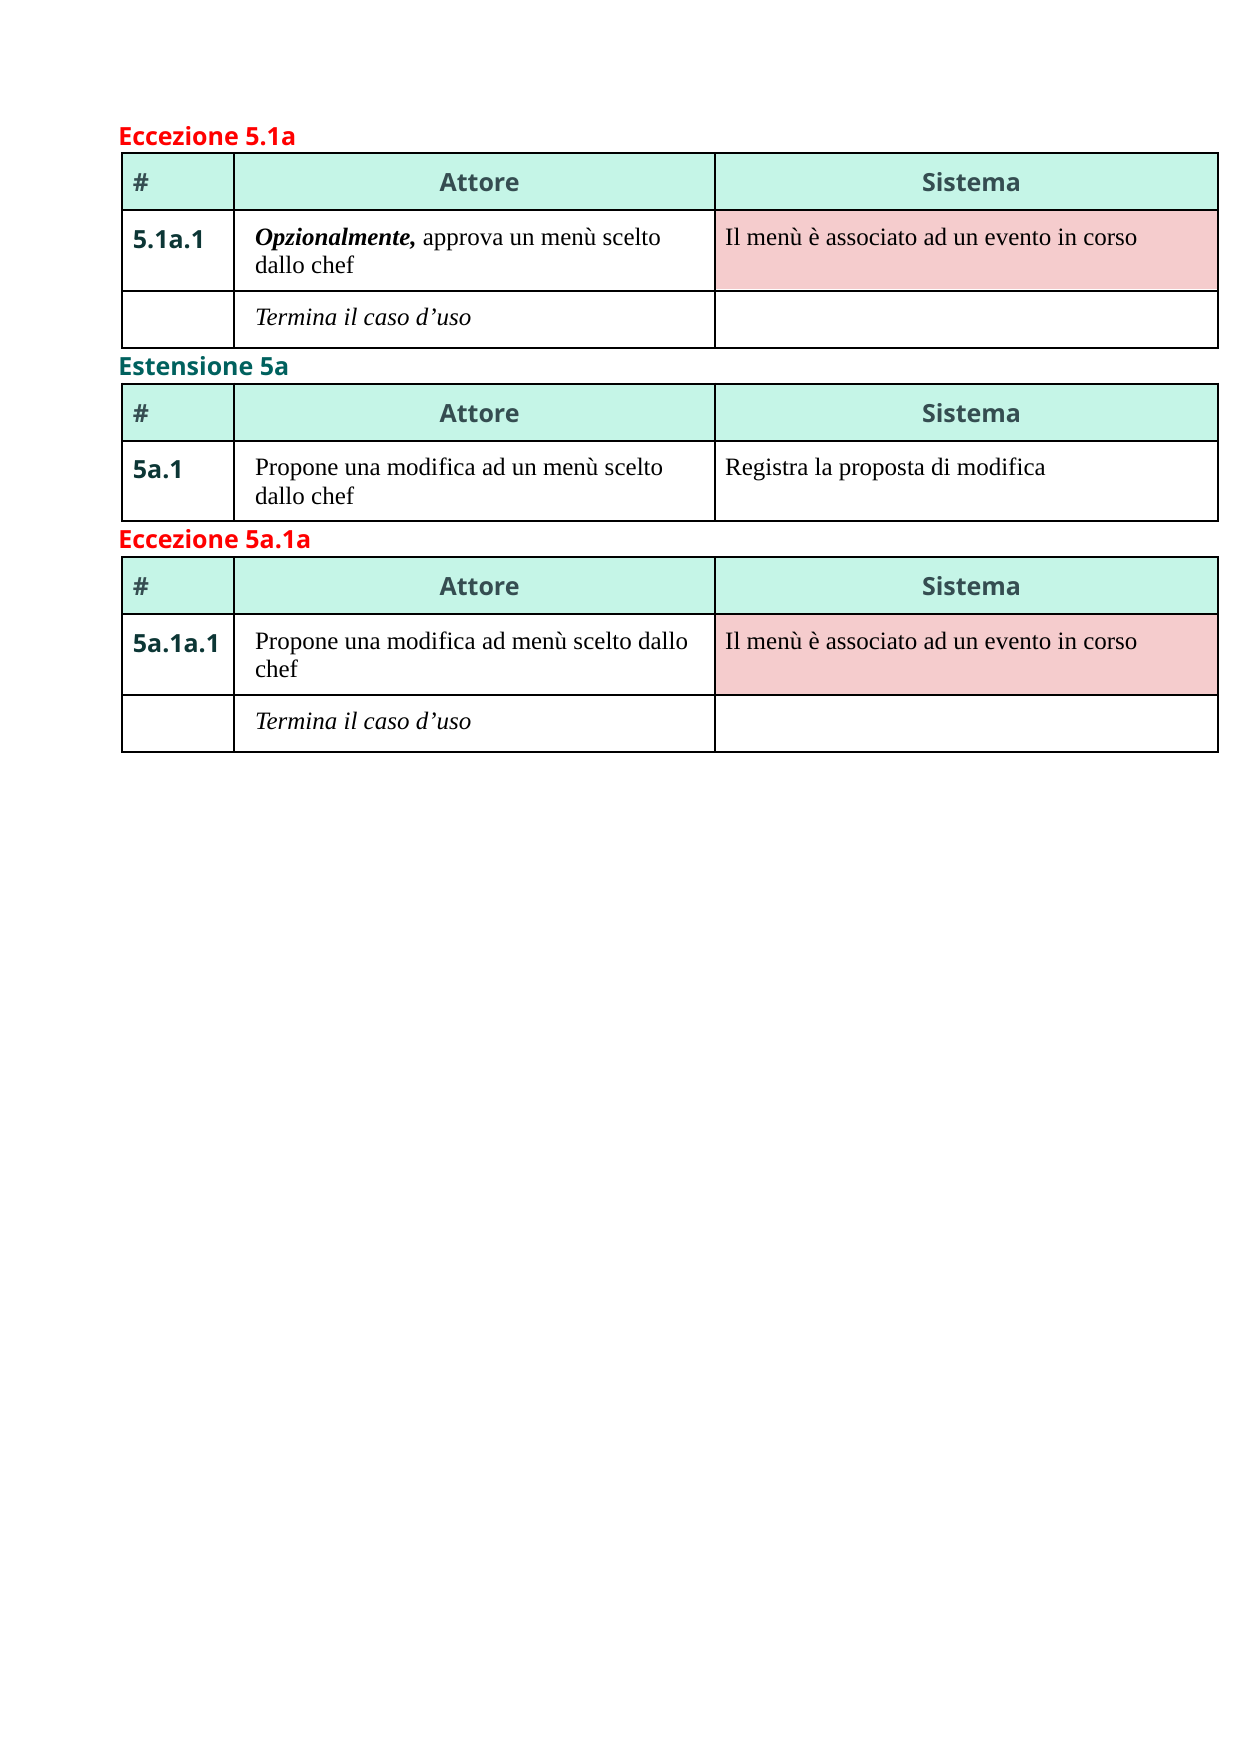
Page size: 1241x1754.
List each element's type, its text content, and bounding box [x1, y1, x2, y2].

table_cell [716, 292, 1217, 347]
table_header # [123, 385, 233, 440]
table_cell 5a.1 [123, 442, 233, 520]
table_cell Il menù è associato ad un evento in corso [716, 211, 1217, 289]
table_cell Il menù è associato ad un evento in corso [716, 615, 1217, 694]
table_header Attore [235, 558, 714, 613]
table_cell Propone una modifica ad un menù scelto dallo chef [235, 442, 714, 520]
subtitle Eccezione 5a.1a [118, 522, 1122, 556]
table_cell Termina il caso d’uso [235, 292, 714, 347]
table_header Attore [235, 385, 714, 440]
table_cell Opzionalmente, approva un menù scelto dallo chef [235, 211, 714, 289]
table_header Sistema [716, 154, 1217, 209]
table_cell 5.1a.1 [123, 211, 233, 289]
table_header Sistema [716, 385, 1217, 440]
table_cell Termina il caso d’uso [235, 696, 714, 751]
subtitle Eccezione 5.1a [118, 118, 1122, 152]
table_cell [716, 696, 1217, 751]
table_cell Propone una modifica ad menù scelto dallo chef [235, 615, 714, 694]
subtitle Estensione 5a [118, 349, 1122, 383]
table_cell [123, 696, 233, 751]
table_header # [123, 154, 233, 209]
table_cell 5a.1a.1 [123, 615, 233, 694]
table_cell [123, 292, 233, 347]
table_cell Registra la proposta di modifica [716, 442, 1217, 520]
table_header Attore [235, 154, 714, 209]
table_header Sistema [716, 558, 1217, 613]
table_header # [123, 558, 233, 613]
